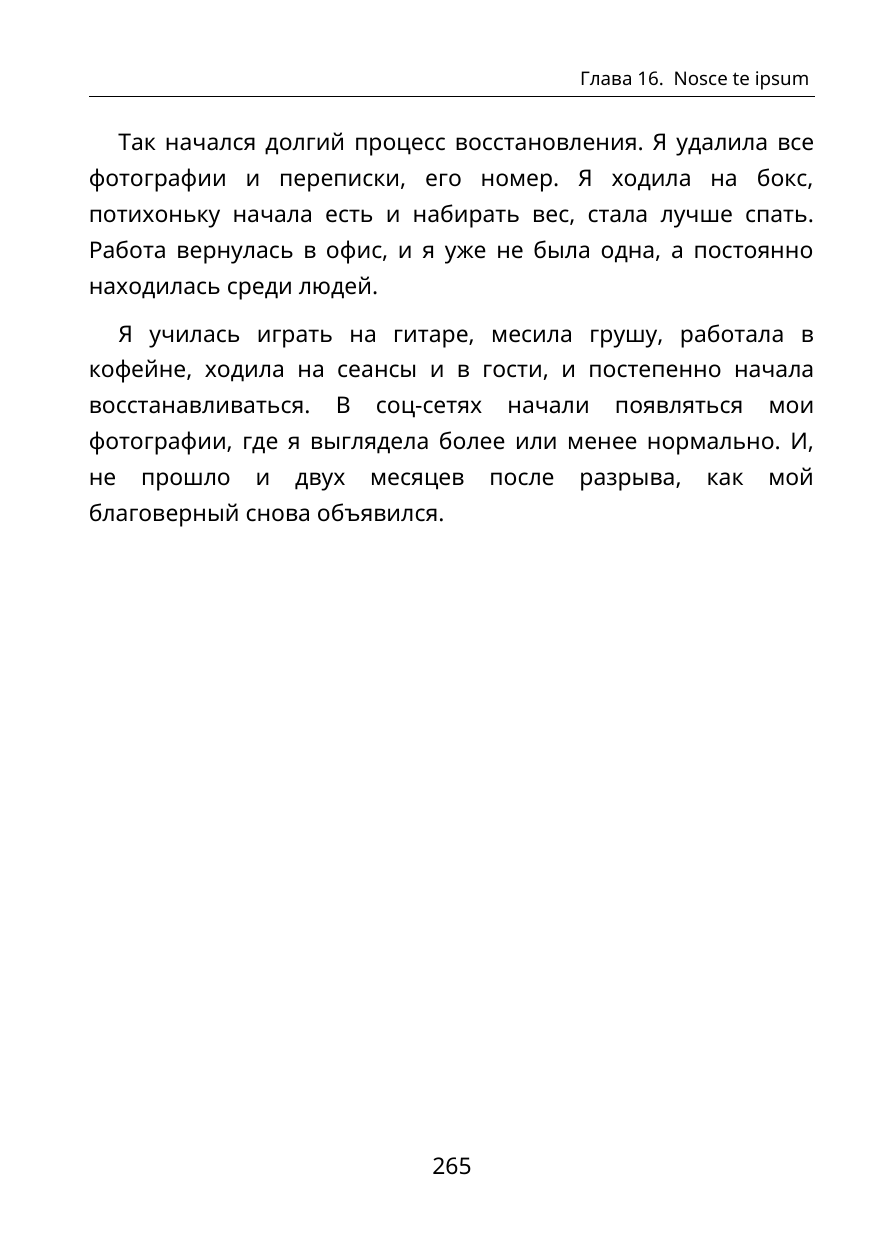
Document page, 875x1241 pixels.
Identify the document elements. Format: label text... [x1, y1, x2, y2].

text Так начался долгий процесс восстановления. Я удалила все фотографии и переписки, его номер. Я ходила на бокс, потихоньку начала есть и набирать вес, стала лучше спать. Работа вернулась в офис, и я уже не была одна, а постоянно находилась среди людей. [88, 126, 815, 301]
text Я училась играть на гитаре, месила грушу, работала в кофейне, ходила на сеансы и в гости, и постепенно начала восстанавливаться. В соц-сетях начали появляться мои фотографии, где я выглядела более или менее нормально. И, не прошло и двух месяцев после разрыва, как мой благоверный снова объявился. [88, 317, 815, 528]
